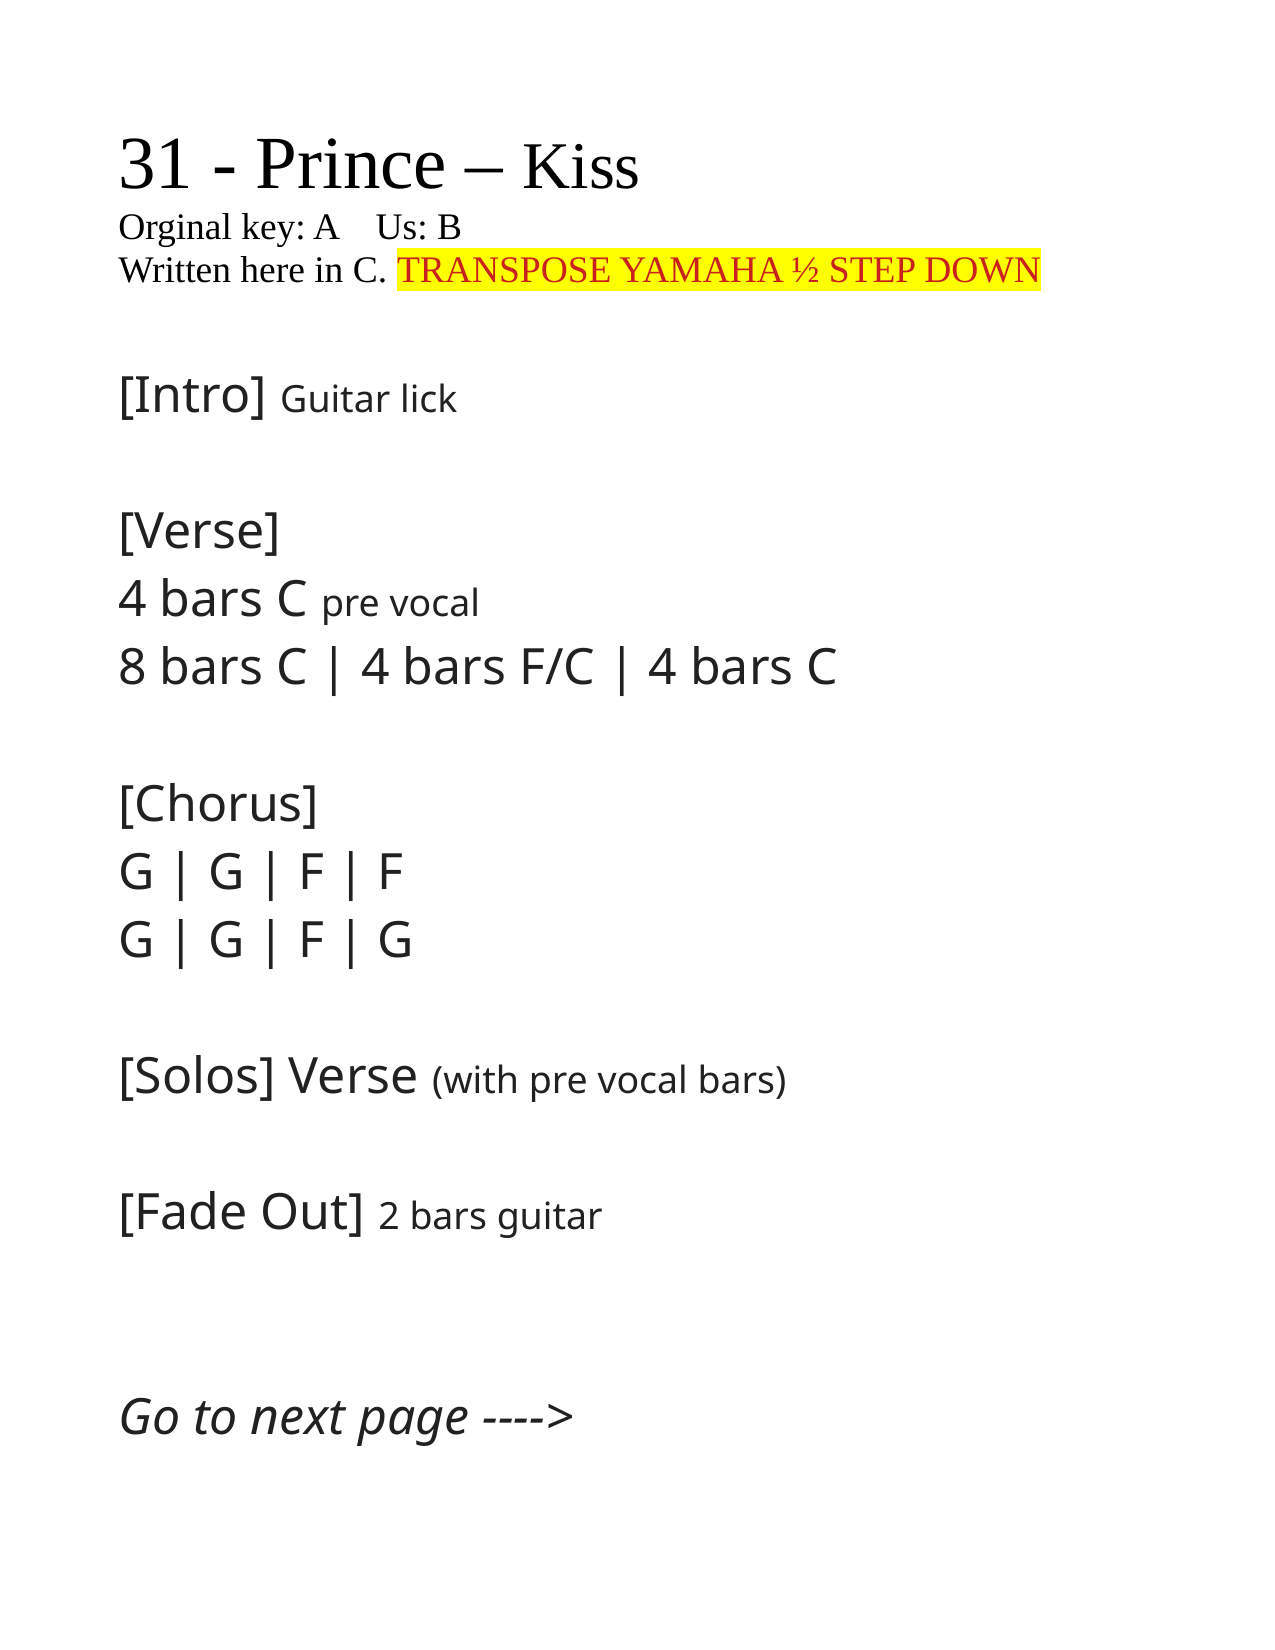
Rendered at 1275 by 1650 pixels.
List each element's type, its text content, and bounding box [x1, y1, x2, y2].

text [Intro] Guitar lick [118, 359, 1157, 427]
text 8 bars C | 4 bars F/C | 4 bars C [118, 631, 1157, 699]
text [Chorus] [118, 767, 1157, 836]
text G | G | F | G [118, 904, 1157, 972]
text Written here in C. TRANSPOSE YAMAHA ½ STEP DOWN [118, 247, 1157, 291]
text Orginal key: A Us: B [118, 204, 1157, 247]
text [Fade Out] 2 bars guitar [118, 1176, 1157, 1244]
text [Verse] [118, 495, 1157, 563]
text [Solos] Verse (with pre vocal bars) [118, 1040, 1157, 1108]
text Go to next page ----> [118, 1381, 1157, 1449]
text G | G | F | F [118, 836, 1157, 904]
text 31 - Prince – Kiss [118, 118, 1157, 204]
text 4 bars C pre vocal [118, 563, 1157, 631]
